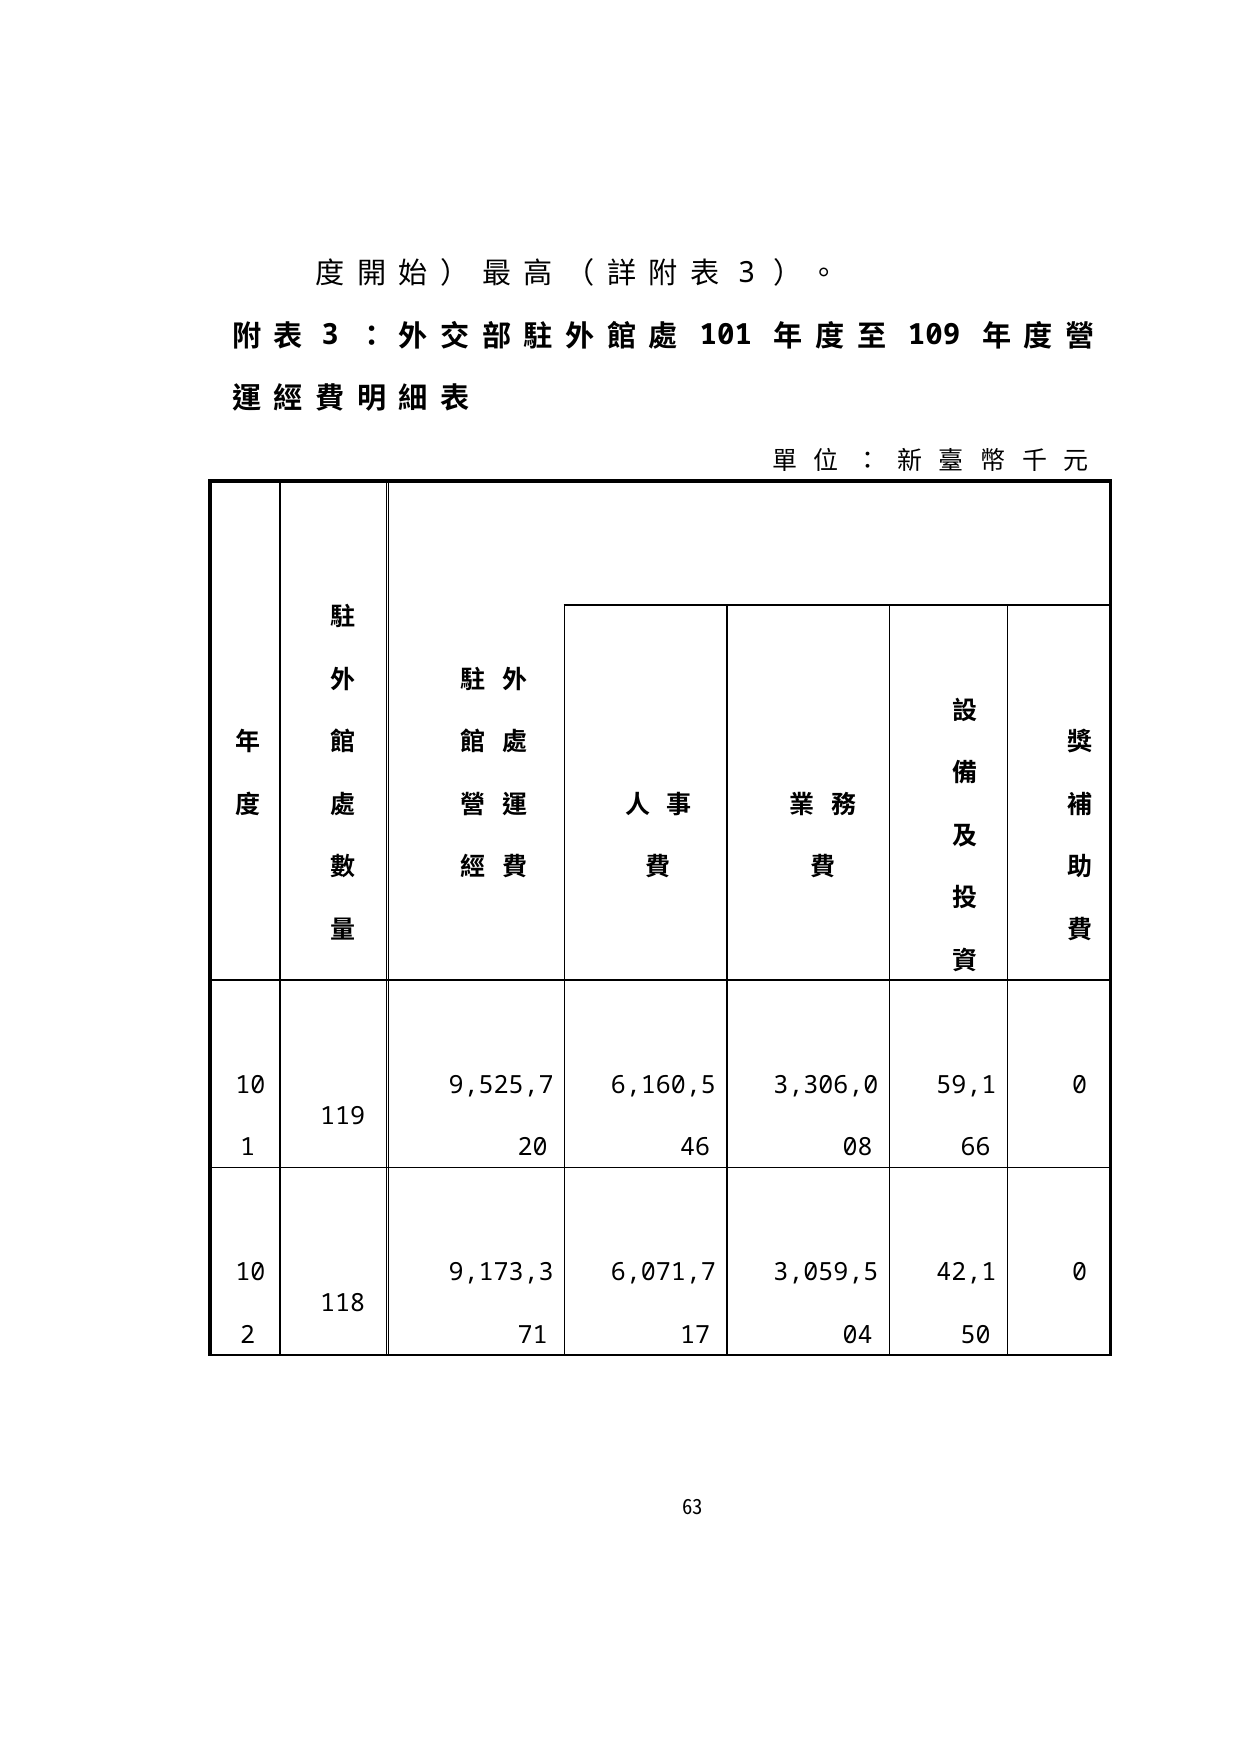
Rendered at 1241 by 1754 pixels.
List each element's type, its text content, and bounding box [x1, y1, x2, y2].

table_header 年度 [212, 483, 279, 979]
table_header [564, 483, 1109, 604]
text 度開始）最高（詳附表3）。 [272, 229, 1101, 292]
table_cell 59,166 [890, 981, 1007, 1167]
table_cell 101 [212, 981, 279, 1167]
table_cell 6,071,717 [565, 1168, 726, 1354]
text 附表3：外交部駐外館處101年度至109年度營運經費明細表 [199, 292, 1101, 417]
table_cell 3,306,008 [728, 981, 889, 1167]
text 單位：新臺幣千元 [184, 417, 1097, 479]
table_cell 0 [1008, 981, 1109, 1167]
table_cell 42,150 [890, 1168, 1007, 1354]
table_cell 3,059,504 [728, 1168, 889, 1354]
table_cell 人事費 [565, 606, 726, 979]
table_cell 102 [212, 1168, 279, 1354]
table_cell 9,173,371 [389, 1168, 564, 1354]
table_cell 119 [281, 981, 386, 1167]
table_cell 0 [1008, 1168, 1109, 1354]
table_cell 獎補助費 [1008, 606, 1109, 979]
table_cell 業務費 [728, 606, 889, 979]
table_cell 設備及投資 [890, 606, 1007, 979]
table_header 駐外館處營運經費 [389, 483, 564, 979]
table_header 駐外館處數量 [281, 483, 386, 979]
table_cell 9,525,720 [389, 981, 564, 1167]
table_cell 118 [281, 1168, 386, 1354]
table_cell 6,160,546 [565, 981, 726, 1167]
